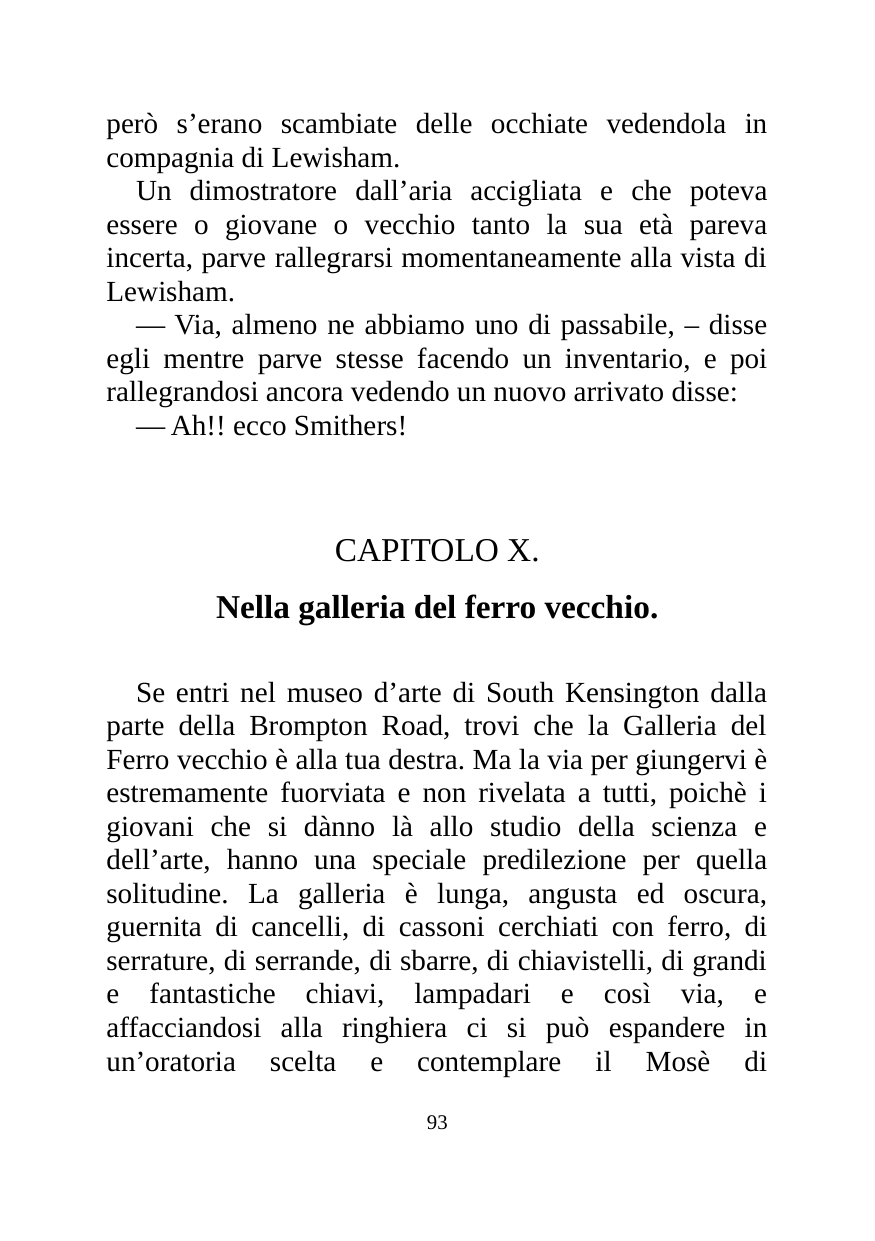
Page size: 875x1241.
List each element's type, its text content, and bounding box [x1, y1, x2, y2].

subtitle CAPITOLO X. Nella galleria del ferro vecchio. [106, 530, 768, 626]
text però s’erano scambiate delle occhiate vedendola in compagnia di Lewisham. [106, 106, 768, 173]
text — Via, almeno ne abbiamo uno di passabile, – disse egli mentre parve stesse facendo un inventario, e poi rallegrandosi ancora vedendo un nuovo arrivato disse: [106, 307, 768, 408]
text Un dimostratore dall’aria accigliata e che poteva essere o giovane o vecchio tanto la sua età pareva incerta, parve rallegrarsi momentaneamente alla vista di Lewisham. [106, 173, 768, 307]
text — Ah!! ecco Smithers! [106, 408, 768, 442]
text Se entri nel museo d’arte di South Kensington dalla parte della Brompton Road, trovi che la Galleria del Ferro vecchio è alla tua destra. Ma la via per giungervi è estremamente fuorviata e non rivelata a tutti, poichè i giovani che si dànno là allo studio della scienza e dell’arte, hanno una speciale predilezione per quella solitudine. La galleria è lunga, angusta ed oscura, guernita di cancelli, di cassoni cerchiati con ferro, di serrature, di serrande, di sbarre, di chiavistelli, di grandi e fantastiche chiavi, lampadari e così via, e affacciandosi alla ringhiera ci si può espandere in un’oratoria scelta e contemplare il Mosè di [106, 675, 768, 1077]
